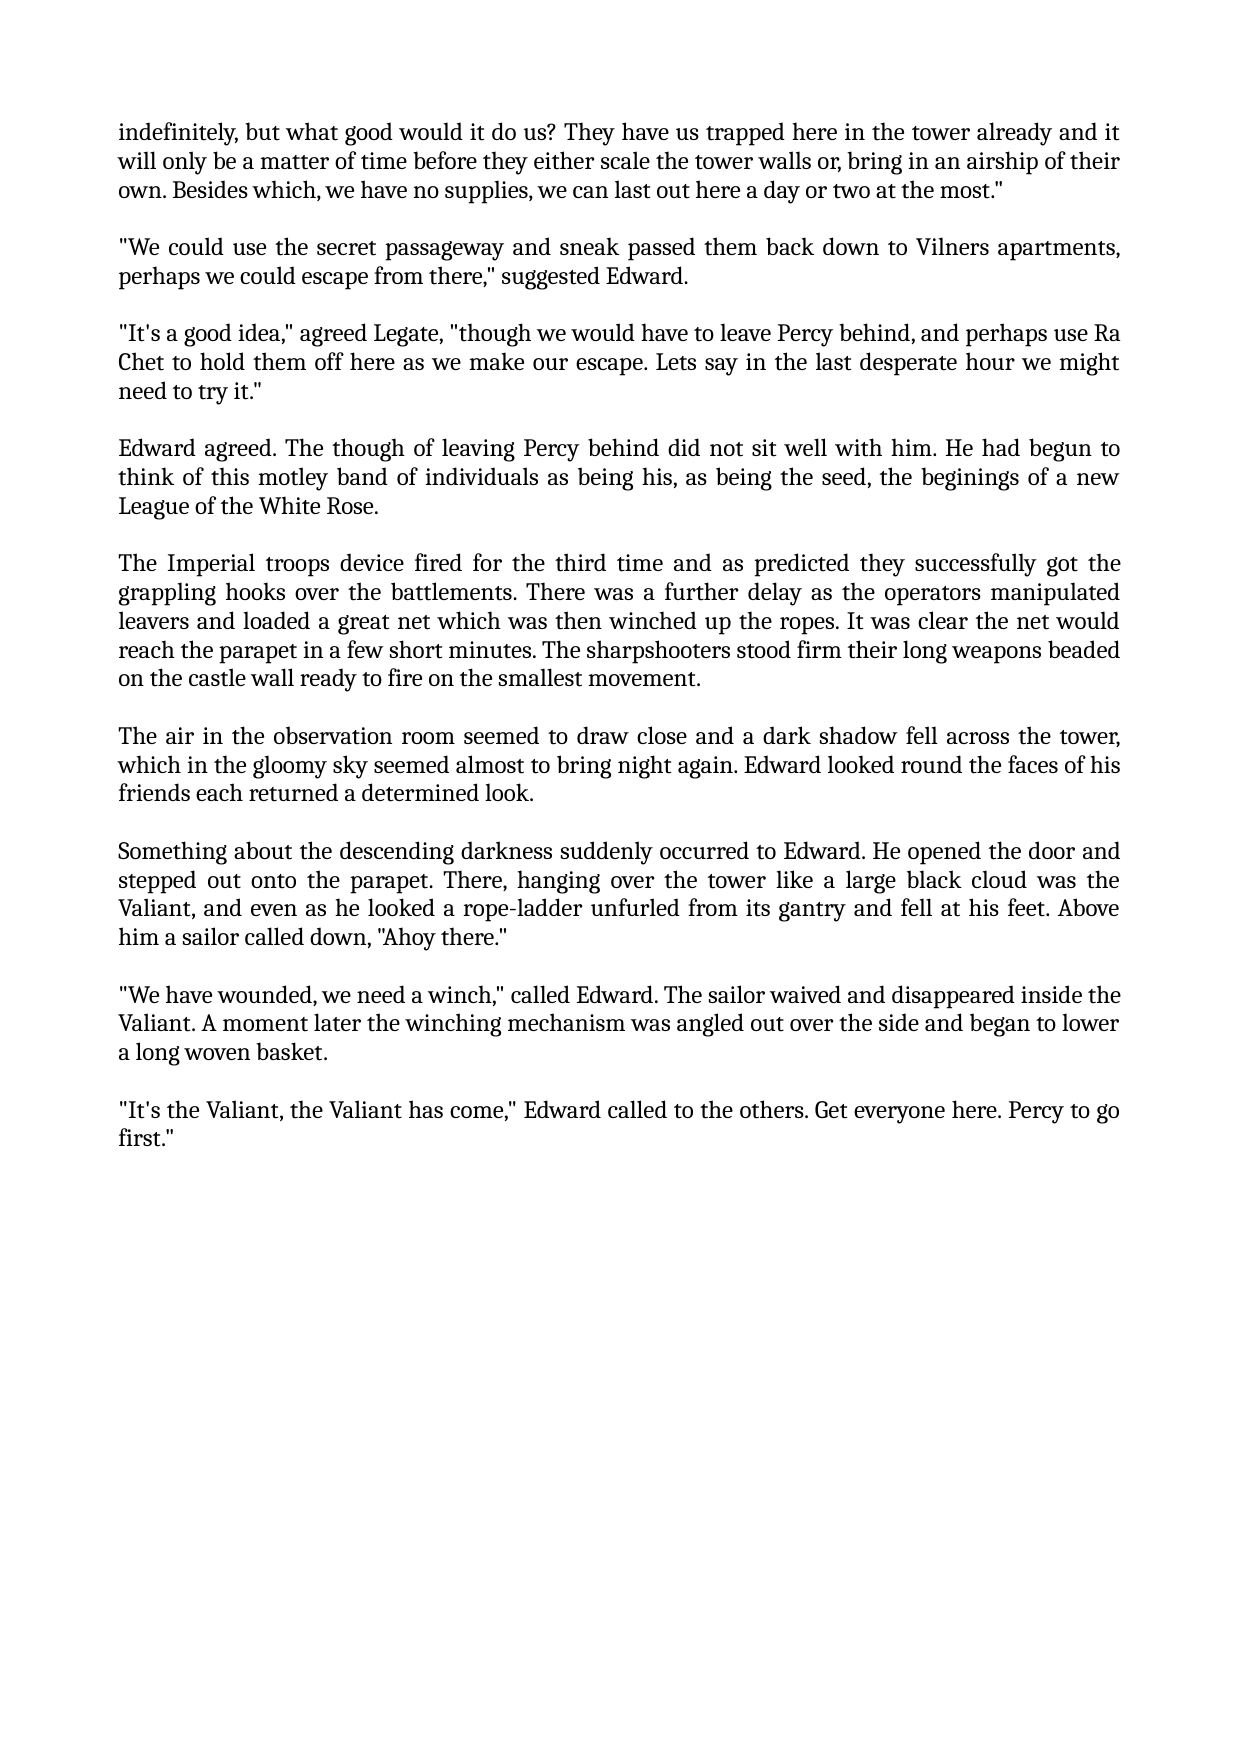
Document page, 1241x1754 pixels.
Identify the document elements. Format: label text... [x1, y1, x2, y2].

text "It's a good idea," agreed Legate, "though we would have to leave Percy behind, and perhaps use Ra Chet to hold them off here as we make our escape. Lets say in the last desperate hour we might need to try it." [118, 319, 1122, 406]
text The Imperial troops device fired for the third time and as predicted they successfully got the grappling hooks over the battlements. There was a further delay as the operators manipulated leavers and loaded a great net which was then winched up the ropes. It was clear the net would reach the parapet in a few short minutes. The sharpshooters stood firm their long weapons beaded on the castle wall ready to fire on the smallest movement. [118, 549, 1122, 693]
text "We have wounded, we need a winch," called Edward. The sailor waived and disappeared inside the Valiant. A moment later the winching mechanism was angled out over the side and began to lower a long woven basket. [118, 981, 1122, 1067]
text The air in the observation room seemed to draw close and a dark shadow fell across the tower, which in the gloomy sky seemed almost to bring night again. Edward looked round the faces of his friends each returned a determined look. [118, 722, 1122, 808]
text indefinitely, but what good would it do us? They have us trapped here in the tower already and it will only be a matter of time before they either scale the tower walls or, bring in an airship of their own. Besides which, we have no supplies, we can last out here a day or two at the most." [118, 118, 1122, 204]
text Edward agreed. The though of leaving Percy behind did not sit well with him. He had begun to think of this motley band of individuals as being his, as being the seed, the beginings of a new League of the White Rose. [118, 434, 1122, 521]
text "It's the Valiant, the Valiant has come," Edward called to the others. Get everyone here. Percy to go first." [118, 1096, 1122, 1153]
text "We could use the secret passageway and sneak passed them back down to Vilners apartments, perhaps we could escape from there," suggested Edward. [118, 233, 1122, 291]
text Something about the descending darkness suddenly occurred to Edward. He opened the door and stepped out onto the parapet. There, hanging over the tower like a large black cloud was the Valiant, and even as he looked a rope-ladder unfurled from its gantry and fell at his feet. Above him a sailor called down, "Ahoy there." [118, 837, 1122, 952]
